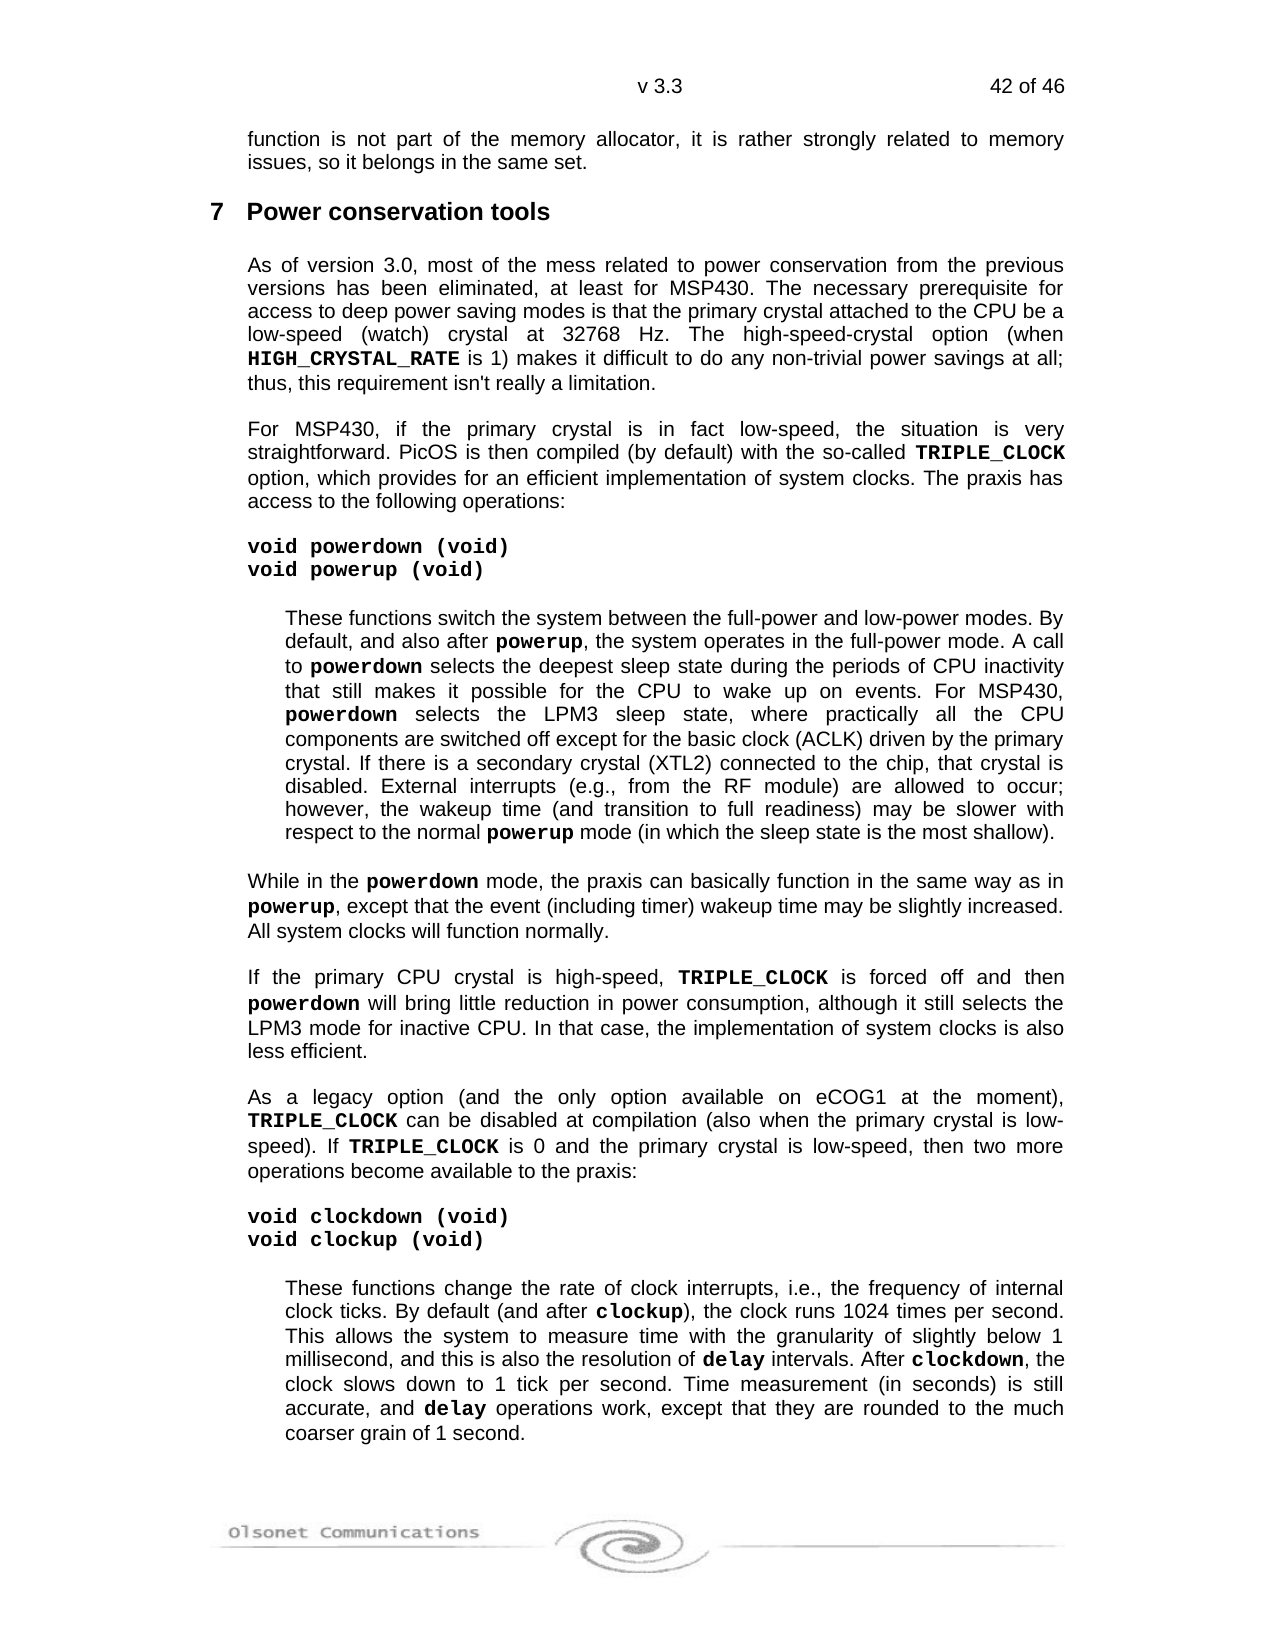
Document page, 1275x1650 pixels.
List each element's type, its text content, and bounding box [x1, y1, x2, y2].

text As a legacy option (and the only option available on eCOG1 at the moment), TRIPLE_CLOCK can be disabled at compilation (also when the primary crystal is low-speed). If TRIPLE_CLOCK is 0 and the primary crystal is low-speed, then two more operations become available to the praxis: [247, 1086, 1065, 1182]
text void powerup (void) [247, 559, 1065, 583]
text void clockup (void) [247, 1229, 1065, 1253]
text function is not part of the memory allocator, it is rather strongly related to memory issues, so it belongs in the same set. [247, 128, 1065, 174]
text void clockdown (void) [247, 1206, 1065, 1229]
subtitle Power conservation tools [210, 197, 1065, 225]
text As of version 3.0, most of the mess related to power conservation from the previous versions has been eliminated, at least for MSP430. The necessary prerequisite for access to deep power saving modes is that the primary crystal attached to the CPU be a low-speed (watch) crystal at 32768 Hz. The high-speed-crystal option (when HIGH_CRYSTAL_RATE is 1) makes it difficult to do any non-trivial power savings at all; thus, this requirement isn't really a limitation. [247, 253, 1065, 394]
text While in the powerdown mode, the praxis can basically function in the same way as in powerup, except that the event (including timer) wakeup time may be slightly increased. All system clocks will function normally. [247, 869, 1065, 943]
text For MSP430, if the primary crystal is in fact low-speed, the situation is very straightforward. PicOS is then compiled (by default) with the so-called TRIPLE_CLOCK option, which provides for an efficient implementation of system clocks. The praxis has access to the following operations: [247, 418, 1065, 512]
text If the primary CPU crystal is high-speed, TRIPLE_CLOCK is forced off and then powerdown will bring little reduction in power consumption, although it still selects the LPM3 mode for inactive CPU. In that case, the implementation of system clocks is also less efficient. [247, 966, 1065, 1063]
text These functions switch the system between the full-power and low-power modes. By default, and also after powerup, the system operates in the full-power mode. A call to powerdown selects the deepest sleep state during the periods of CPU inactivity that still makes it possible for the CPU to wake up on events. For MSP430, powerdown selects the LPM3 sleep state, where practically all the CPU components are switched off except for the basic clock (ACLK) driven by the primary crystal. If there is a secondary crystal (XTL2) connected to the chip, that crystal is disabled. External interrupts (e.g., from the RF module) are allowed to occur; however, the wakeup time (and transition to full readiness) may be slower with respect to the normal powerup mode (in which the sleep state is the most shallow). [285, 606, 1065, 846]
text These functions change the rate of clock interrupts, i.e., the frequency of internal clock ticks. By default (and after clockup), the clock runs 1024 times per second. This allows the system to measure time with the granularity of slightly below 1 millisecond, and this is also the resolution of delay intervals. After clockdown, the clock slows down to 1 tick per second. Time measurement (in seconds) is still accurate, and delay operations work, except that they are rounded to the much coarser grain of 1 second. [285, 1276, 1065, 1444]
text void powerdown (void) [247, 536, 1065, 559]
picture [210, 1504, 1065, 1596]
